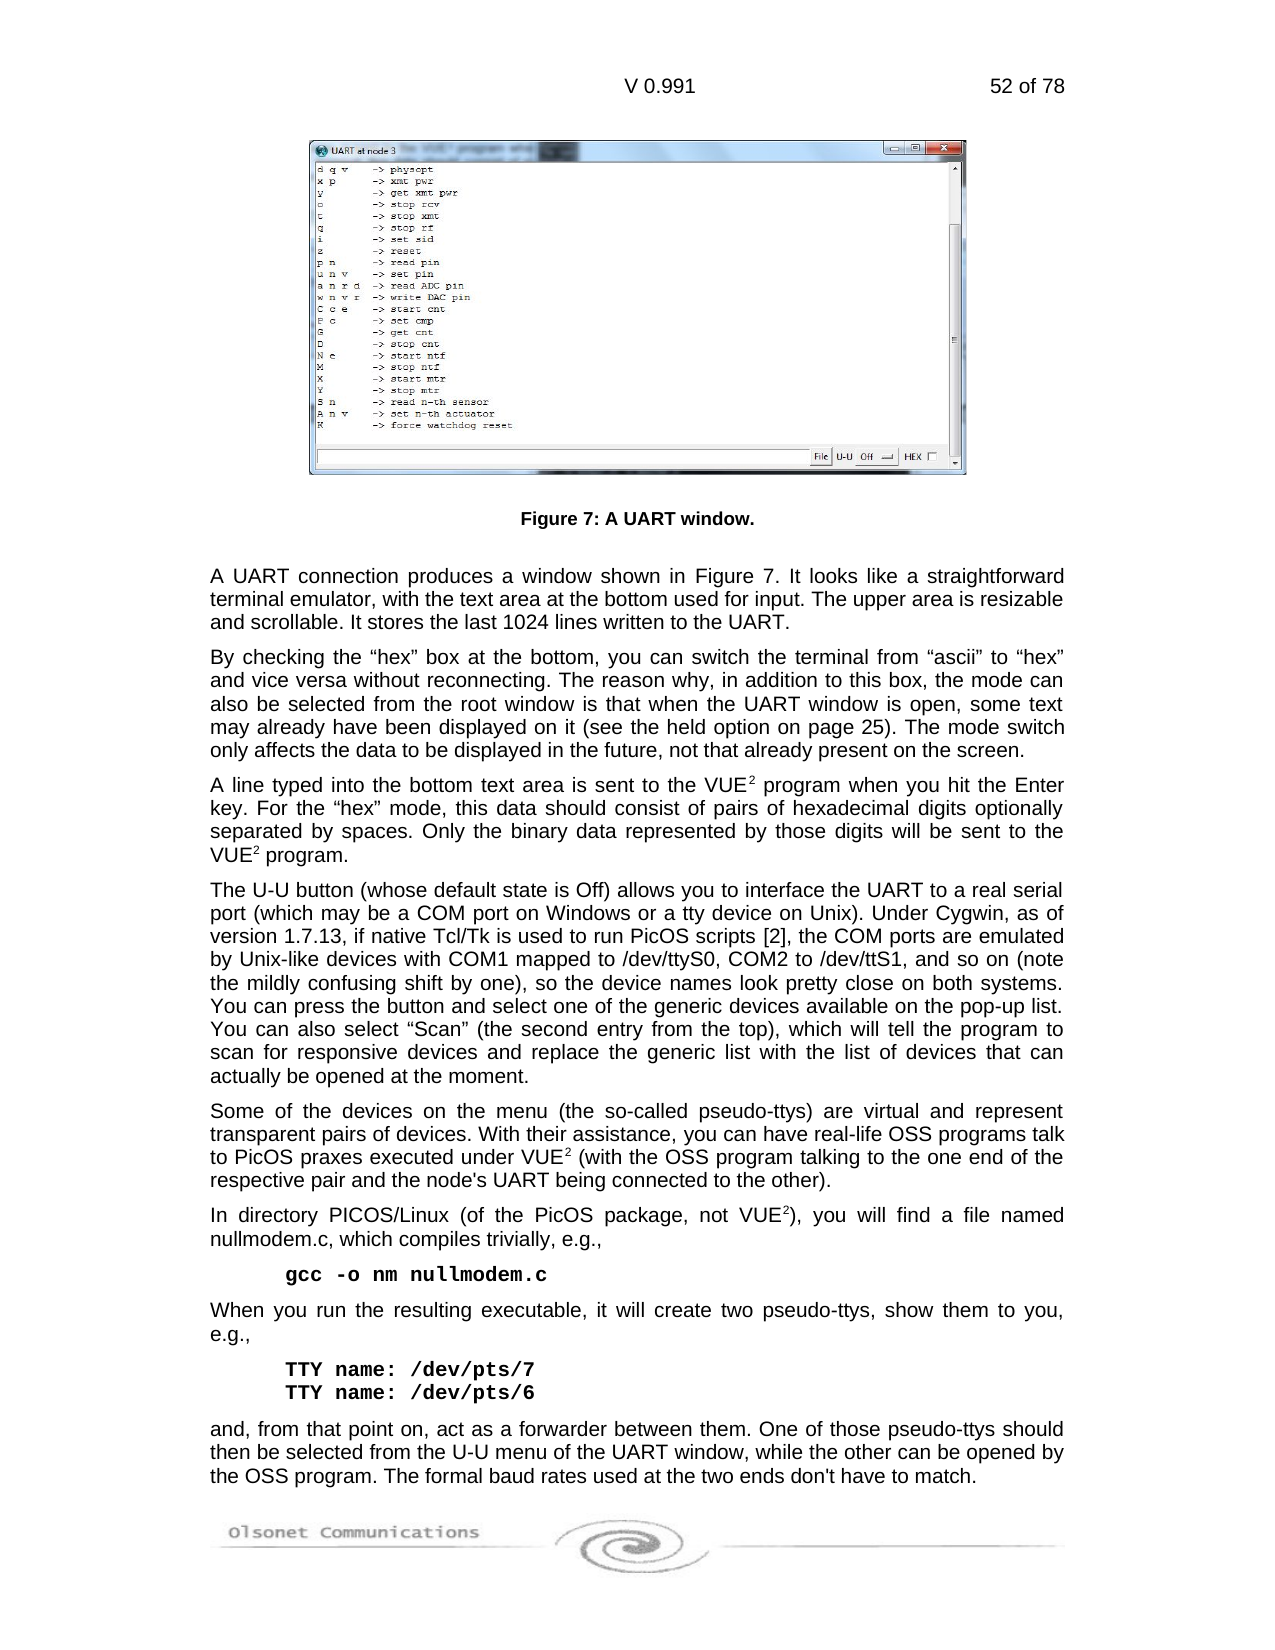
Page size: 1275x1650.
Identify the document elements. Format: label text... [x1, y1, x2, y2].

text TTY name: /dev/pts/7 [210, 1357, 1065, 1382]
text By checking the “hex” box at the bottom, you can switch the terminal from “ascii” to “hex” and vice versa without reconnecting. The reason why, in addition to this box, the mode can also be selected from the root window is that when the UART window is open, some text may already have been displayed on it (see the held option on page 25). The mode switch only affects the data to be displayed in the future, not that already present on the screen. [210, 646, 1065, 762]
text gcc -o nm nullmodem.c [210, 1262, 1065, 1287]
text The U-U button (whose default state is Off) allows you to interface the UART to a real serial port (which may be a COM port on Windows or a tty device on Unix). Under Cygwin, as of version 1.7.13, if native Tcl/Tk is used to run PicOS scripts [2], the COM ports are emulated by Unix-like devices with COM1 mapped to /dev/ttyS0, COM2 to /dev/ttS1, and so on (note the mildly confusing shift by one), so the device names look pretty close on both systems. You can press the button and select one of the generic devices available on the pop-up list. You can also select “Scan” (the second entry from the top), which will tell the program to scan for responsive devices and replace the generic list with the list of devices that can actually be opened at the moment. [210, 878, 1065, 1087]
text Figure 7: A UART window. [309, 508, 966, 529]
text TTY name: /dev/pts/6 [210, 1382, 1065, 1406]
text A UART connection produces a window shown in Figure 7. It looks like a straightforward terminal emulator, with the text area at the bottom used for input. The upper area is resizable and scrollable. It stores the last 1024 lines written to the UART. [210, 564, 1065, 634]
text A line typed into the bottom text area is sent to the VUE2 program when you hit the Enter key. For the “hex” mode, this data should consist of pairs of hexadecimal digits optionally separated by spaces. Only the binary data represented by those digits will be sent to the VUE2 program. [210, 774, 1065, 867]
text and, from that point on, act as a forwarder between them. One of those pseudo-ttys should then be selected from the U-U menu of the UART window, while the other can be opened by the OSS program. The formal baud rates used at the two ends don't have to match. [210, 1418, 1065, 1487]
picture [309, 140, 967, 475]
text In directory PICOS/Linux (of the PicOS package, not VUE2), you will find a file named nullmodem.c, which compiles trivially, e.g., [210, 1204, 1065, 1250]
text Some of the devices on the menu (the so-called pseudo-ttys) are virtual and represent transparent pairs of devices. With their assistance, you can have real-life OSS programs talk to PicOS praxes executed under VUE2 (with the OSS program talking to the one end of the respective pair and the node's UART being connected to the other). [210, 1099, 1065, 1192]
picture [210, 1504, 1065, 1596]
text When you run the resulting executable, it will create two pseudo-ttys, show them to you, e.g., [210, 1299, 1065, 1345]
